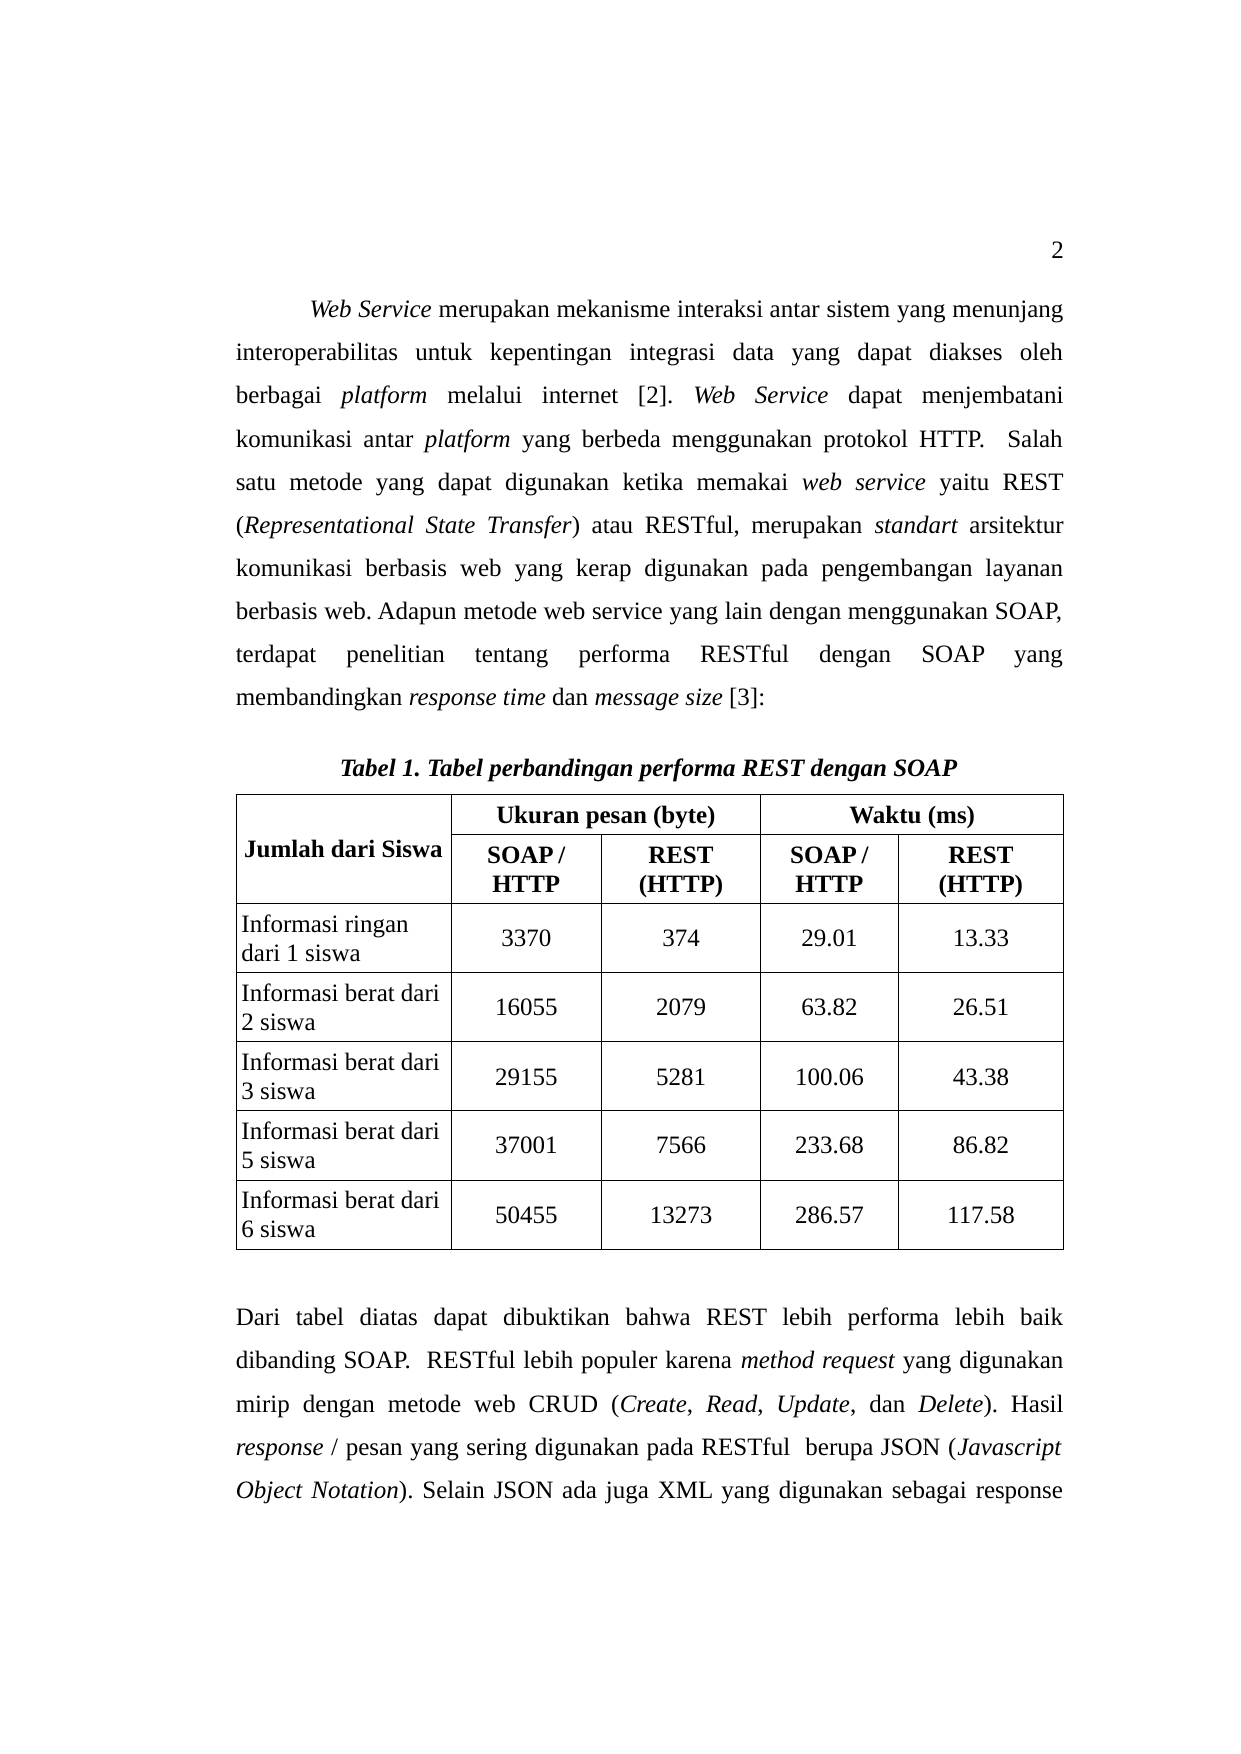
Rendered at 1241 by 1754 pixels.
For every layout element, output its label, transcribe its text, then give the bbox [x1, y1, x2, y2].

table_cell Informasi berat dari 6 siswa [237, 1181, 451, 1248]
table_cell 2079 [602, 973, 760, 1041]
table_cell 233.68 [761, 1111, 898, 1179]
table_cell 13273 [602, 1181, 760, 1248]
table_cell REST (HTTP) [602, 835, 760, 903]
table_cell Informasi berat dari 3 siswa [237, 1042, 451, 1110]
table_cell 29155 [452, 1042, 601, 1110]
table_cell 16055 [452, 973, 601, 1041]
table_header Ukuran pesan (byte) [452, 795, 760, 834]
table_cell 100.06 [761, 1042, 898, 1110]
table_header Waktu (ms) [761, 795, 1063, 834]
table_cell 29.01 [761, 904, 898, 972]
table_cell 286.57 [761, 1181, 898, 1248]
table_cell Informasi berat dari 2 siswa [237, 973, 451, 1041]
text Dari tabel diatas dapat dibuktikan bahwa REST lebih performa lebih baik dibanding SOAP. RESTful lebih populer karena method request yang digunakan mirip dengan metode web CRUD (Create, Read, Update, dan Delete). Hasil response / pesan yang sering digunakan pada RESTful berupa JSON (Javascript Object Notation). Selain JSON ada juga XML yang digunakan sebagai response [236, 1302, 1063, 1504]
table_cell 13.33 [899, 904, 1063, 972]
table_cell 374 [602, 904, 760, 972]
table_cell 86.82 [899, 1111, 1063, 1179]
text Tabel 1. Tabel perbandingan performa REST dengan SOAP [236, 753, 1063, 781]
table_cell REST (HTTP) [899, 835, 1063, 903]
table_cell 3370 [452, 904, 601, 972]
table_cell 5281 [602, 1042, 760, 1110]
table_cell 43.38 [899, 1042, 1063, 1110]
table_cell 7566 [602, 1111, 760, 1179]
table_cell 117.58 [899, 1181, 1063, 1248]
table_cell 26.51 [899, 973, 1063, 1041]
table_cell Informasi berat dari 5 siswa [237, 1111, 451, 1179]
table_cell SOAP / HTTP [761, 835, 898, 903]
table_cell SOAP / HTTP [452, 835, 601, 903]
table_cell 37001 [452, 1111, 601, 1179]
table_cell Informasi ringan dari 1 siswa [237, 904, 451, 972]
table_header Jumlah dari Siswa [237, 795, 451, 903]
text Web Service merupakan mekanisme interaksi antar sistem yang menunjang interoperabilitas untuk kepentingan integrasi data yang dapat diakses oleh berbagai platform melalui internet [2]. Web Service dapat menjembatani komunikasi antar platform yang berbeda menggunakan protokol HTTP. Salah satu metode yang dapat digunakan ketika memakai web service yaitu REST (Representational State Transfer) atau RESTful, merupakan standart arsitektur komunikasi berbasis web yang kerap digunakan pada pengembangan layanan berbasis web. Adapun metode web service yang lain dengan menggunakan SOAP, terdapat penelitian tentang performa RESTful dengan SOAP yang membandingkan response time dan message size [3]: [236, 294, 1063, 711]
table_cell 50455 [452, 1181, 601, 1248]
table_cell 63.82 [761, 973, 898, 1041]
